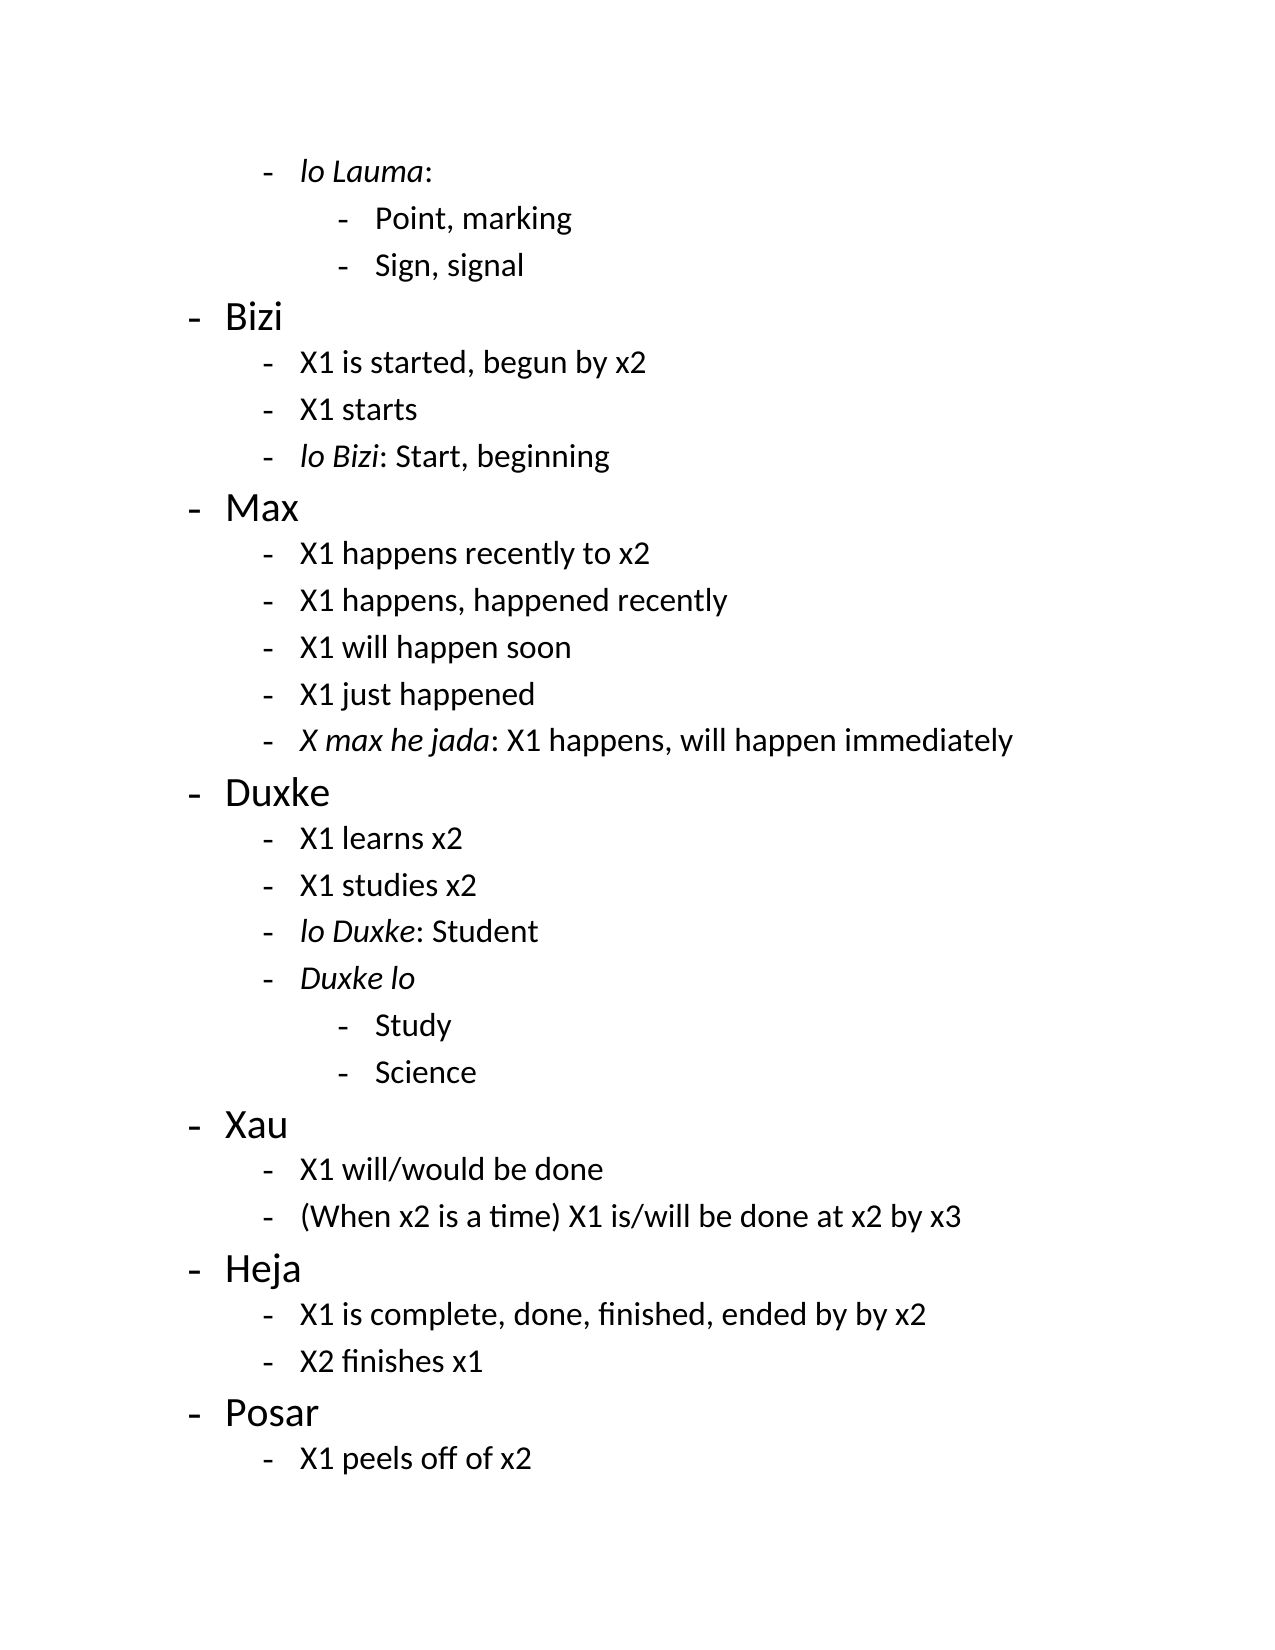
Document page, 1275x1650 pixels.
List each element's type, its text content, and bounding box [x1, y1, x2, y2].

list Point, marking [337, 197, 1125, 237]
list X1 is complete, done, finished, ended by by x2 [262, 1293, 1125, 1333]
list Duxke lo [262, 957, 1125, 998]
list (When x2 is a time) X1 is/will be done at x2 by x3 [262, 1195, 1125, 1236]
list lo Duxke: Student [262, 911, 1125, 951]
list X1 peels off of x2 [262, 1437, 1125, 1478]
list Science [337, 1051, 1125, 1092]
list X2 finishes x1 [262, 1339, 1125, 1380]
list Study [337, 1004, 1125, 1045]
list lo Lauma: [262, 150, 1125, 191]
list X1 is started, begun by x2 [262, 341, 1125, 382]
list X1 happens recently to x2 [262, 532, 1125, 573]
list X1 happens, happened recently [262, 579, 1125, 620]
list X1 just happened [262, 673, 1125, 713]
subtitle Duxke [187, 766, 1125, 817]
list lo Bizi: Start, beginning [262, 435, 1125, 475]
list X1 studies x2 [262, 864, 1125, 904]
subtitle Heja [187, 1242, 1125, 1293]
subtitle Bizi [187, 290, 1125, 341]
list X1 will/would be done [262, 1148, 1125, 1189]
subtitle Posar [187, 1386, 1125, 1437]
subtitle Max [187, 481, 1125, 532]
subtitle Xau [187, 1098, 1125, 1148]
list Sign, signal [337, 243, 1125, 284]
list X1 starts [262, 388, 1125, 429]
list X1 will happen soon [262, 626, 1125, 667]
list X1 learns x2 [262, 817, 1125, 858]
list X max he jada: X1 happens, will happen immediately [262, 719, 1125, 760]
